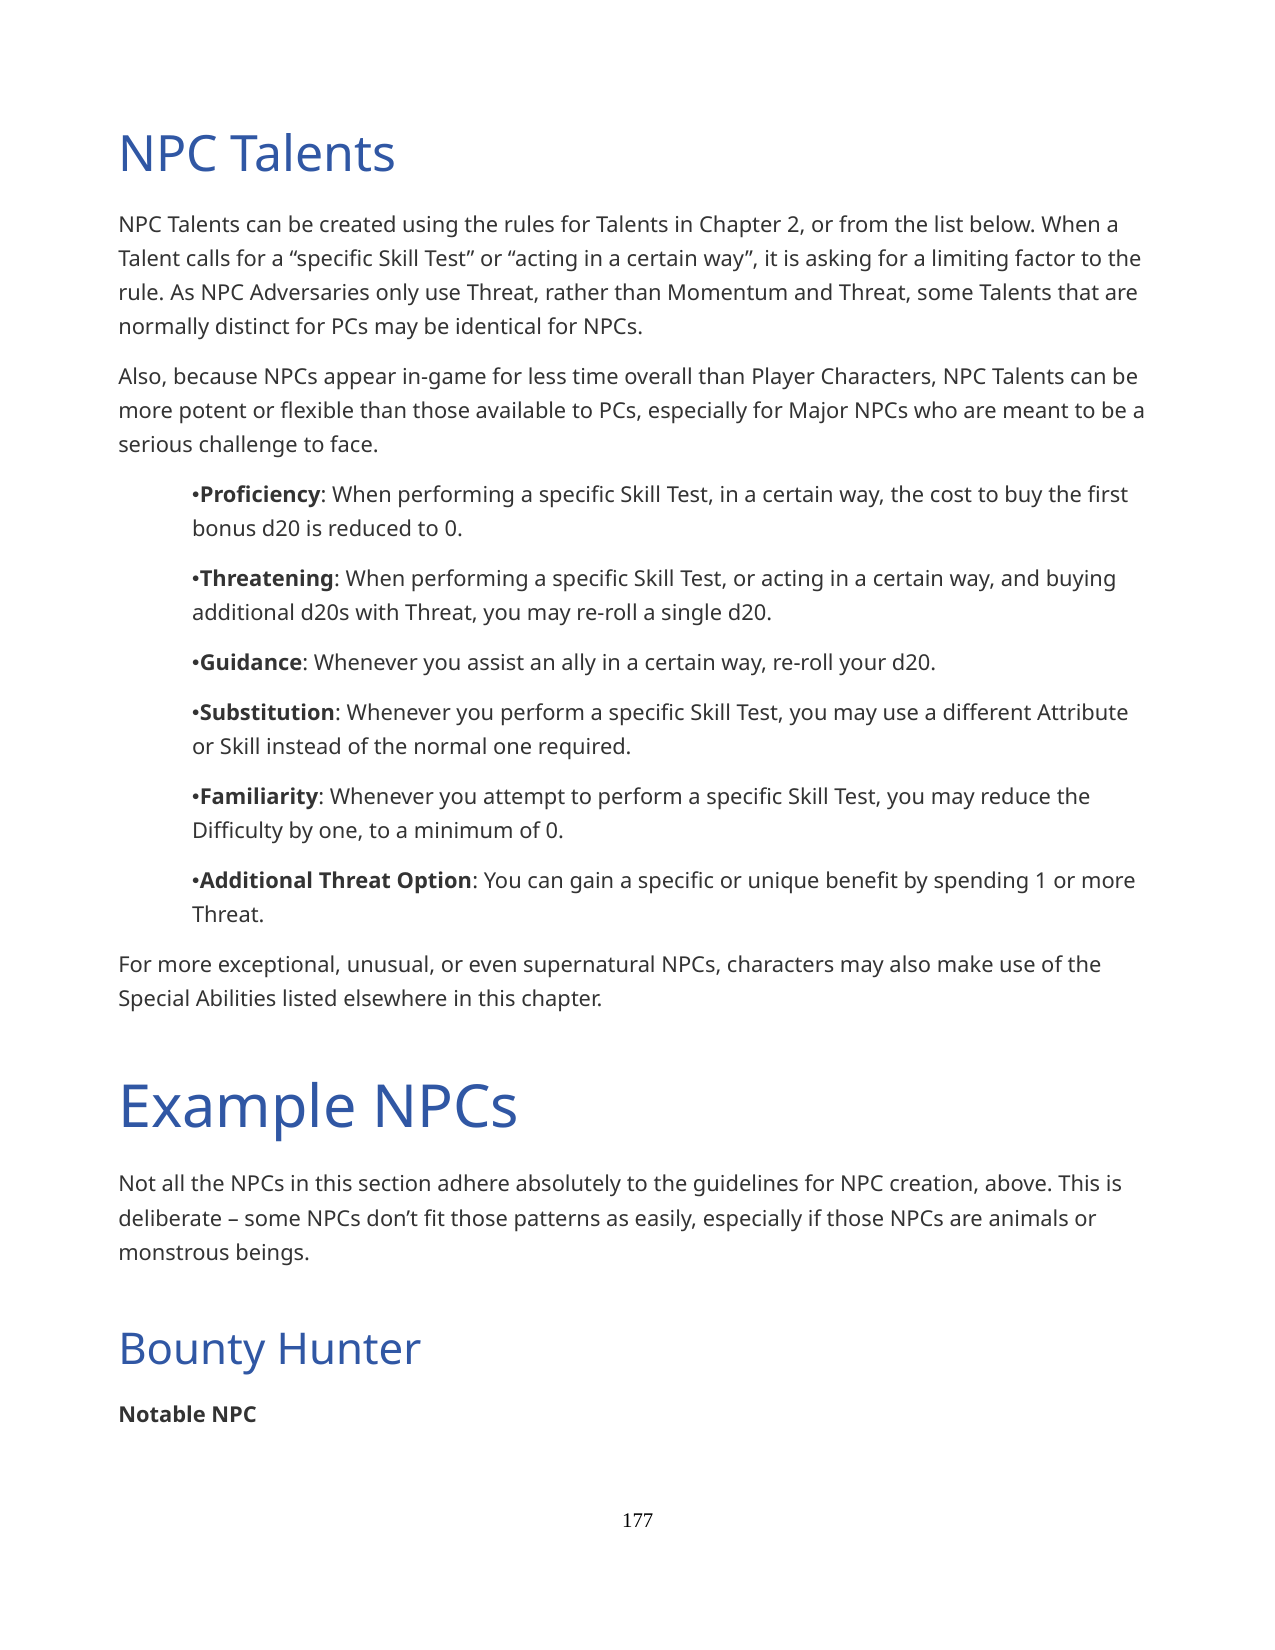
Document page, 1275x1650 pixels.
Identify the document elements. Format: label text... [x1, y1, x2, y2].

list Familiarity: Whenever you attempt to perform a specific Skill Test, you may reduce the Difficulty by one, to a minimum of 0. [118, 781, 1157, 845]
text Also, because NPCs appear in-game for less time overall than Player Characters, NPC Talents can be more potent or flexible than those available to PCs, especially for Major NPCs who are meant to be a serious challenge to face. [118, 361, 1157, 459]
text For more exceptional, unusual, or even supernatural NPCs, characters may also make use of the Special Abilities listed elsewhere in this chapter. [118, 949, 1157, 1013]
list Substitution: Whenever you perform a specific Skill Test, you may use a different Attribute or Skill instead of the normal one required. [118, 697, 1157, 761]
subtitle Bounty Hunter [118, 1318, 1157, 1377]
subtitle NPC Talents [118, 118, 1157, 186]
list Threatening: When performing a specific Skill Test, or acting in a certain way, and buying additional d20s with Threat, you may re-roll a single d20. [118, 563, 1157, 627]
list Guidance: Whenever you assist an ally in a certain way, re-roll your d20. [118, 647, 1157, 677]
text Notable NPC [118, 1399, 1157, 1429]
list Proficiency: When performing a specific Skill Test, in a certain way, the cost to buy the first bonus d20 is reduced to 0. [118, 479, 1157, 543]
text Not all the NPCs in this section adhere absolutely to the guidelines for NPC creation, above. This is deliberate – some NPCs don’t fit those patterns as easily, especially if those NPCs are animals or monstrous beings. [118, 1168, 1157, 1266]
text NPC Talents can be created using the rules for Talents in Chapter 2, or from the list below. When a Talent calls for a “specific Skill Test” or “acting in a certain way”, it is asking for a limiting factor to the rule. As NPC Adversaries only use Threat, rather than Momentum and Threat, some Talents that are normally distinct for PCs may be identical for NPCs. [118, 209, 1157, 341]
subtitle Example NPCs [118, 1064, 1157, 1145]
list Additional Threat Option: You can gain a specific or unique benefit by spending 1 or more Threat. [118, 865, 1157, 929]
